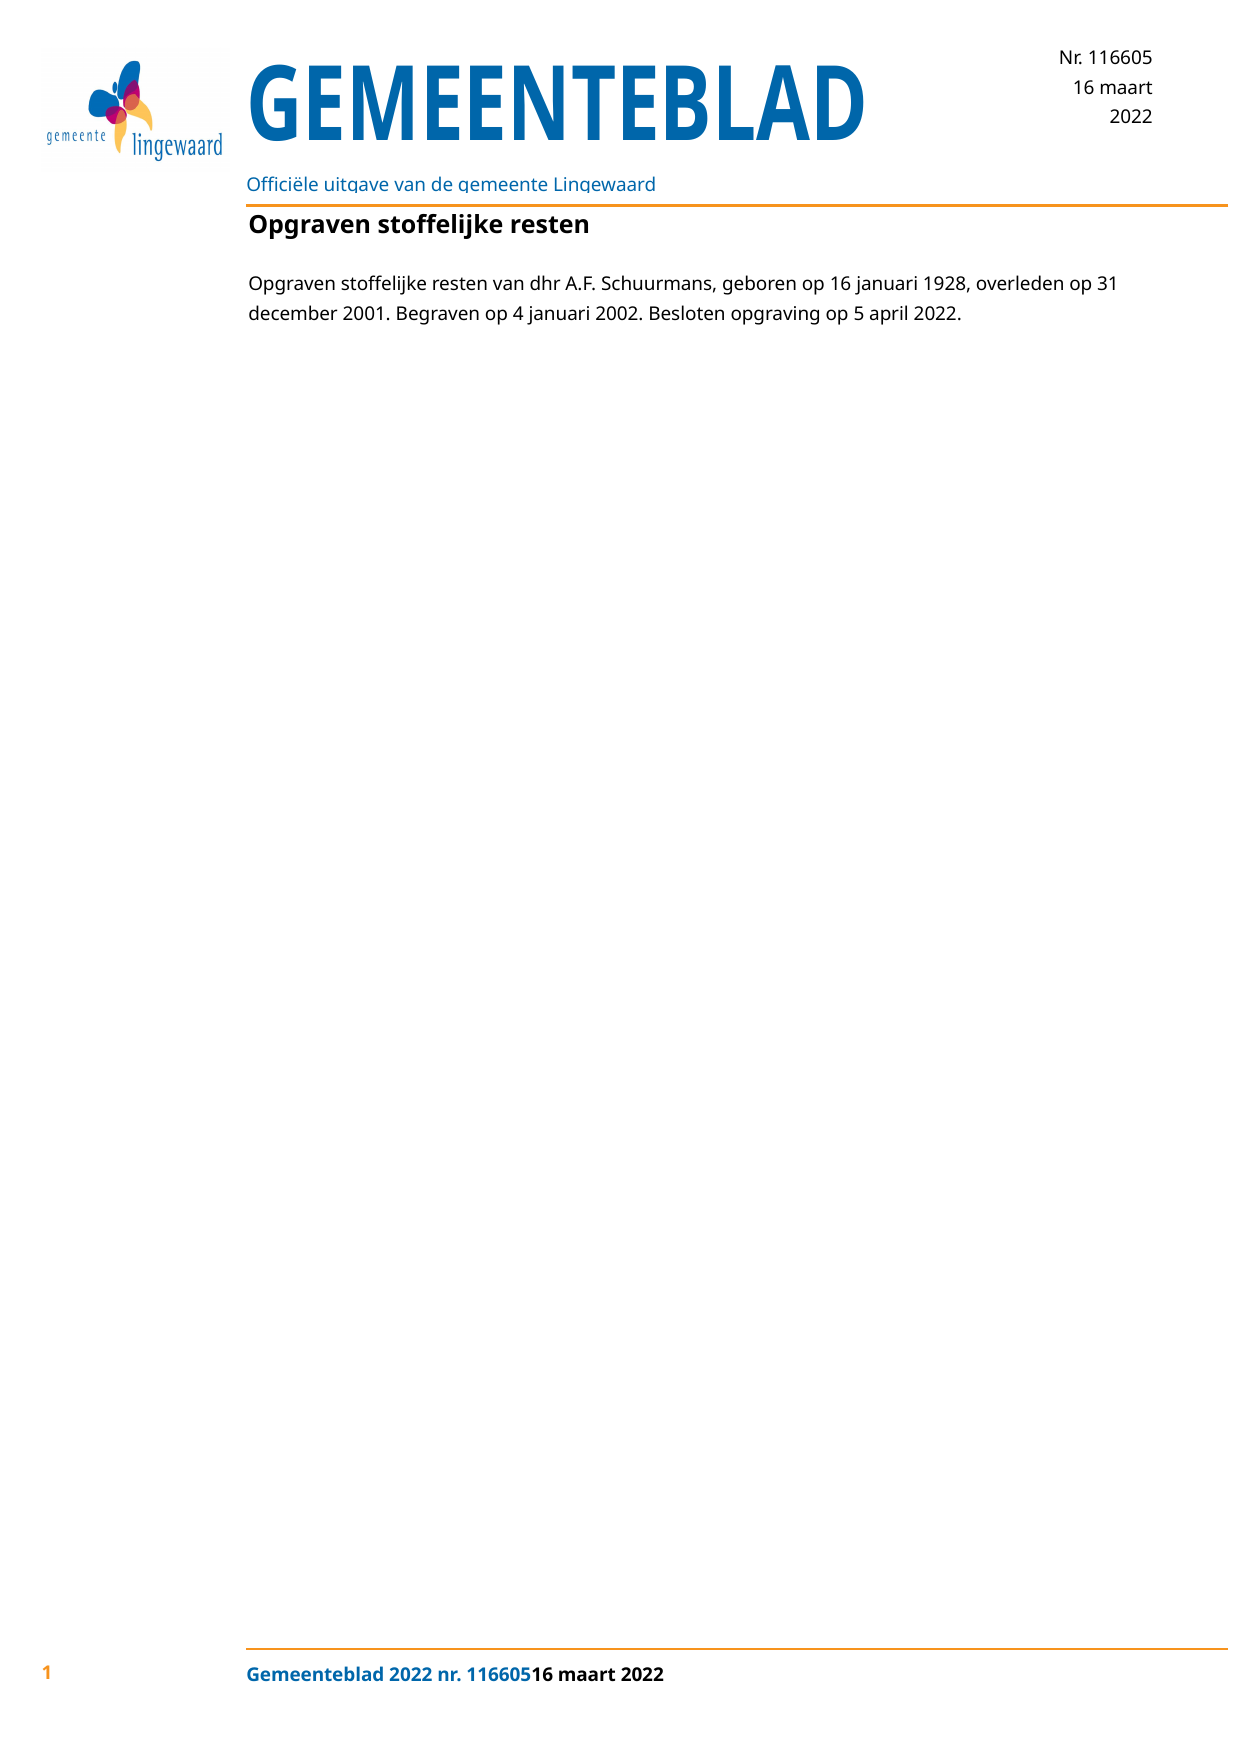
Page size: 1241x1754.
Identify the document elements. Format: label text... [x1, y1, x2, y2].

text Opgraven stoffelijke resten [248, 207, 1152, 241]
picture [41, 47, 231, 172]
text Opgraven stoffelijke resten van dhr A.F. Schuurmans, geboren op 16 januari 1928, overleden op 31 december 2001. Begraven op 4 januari 2002. Besloten opgraving op 5 april 2022. [248, 270, 1152, 326]
